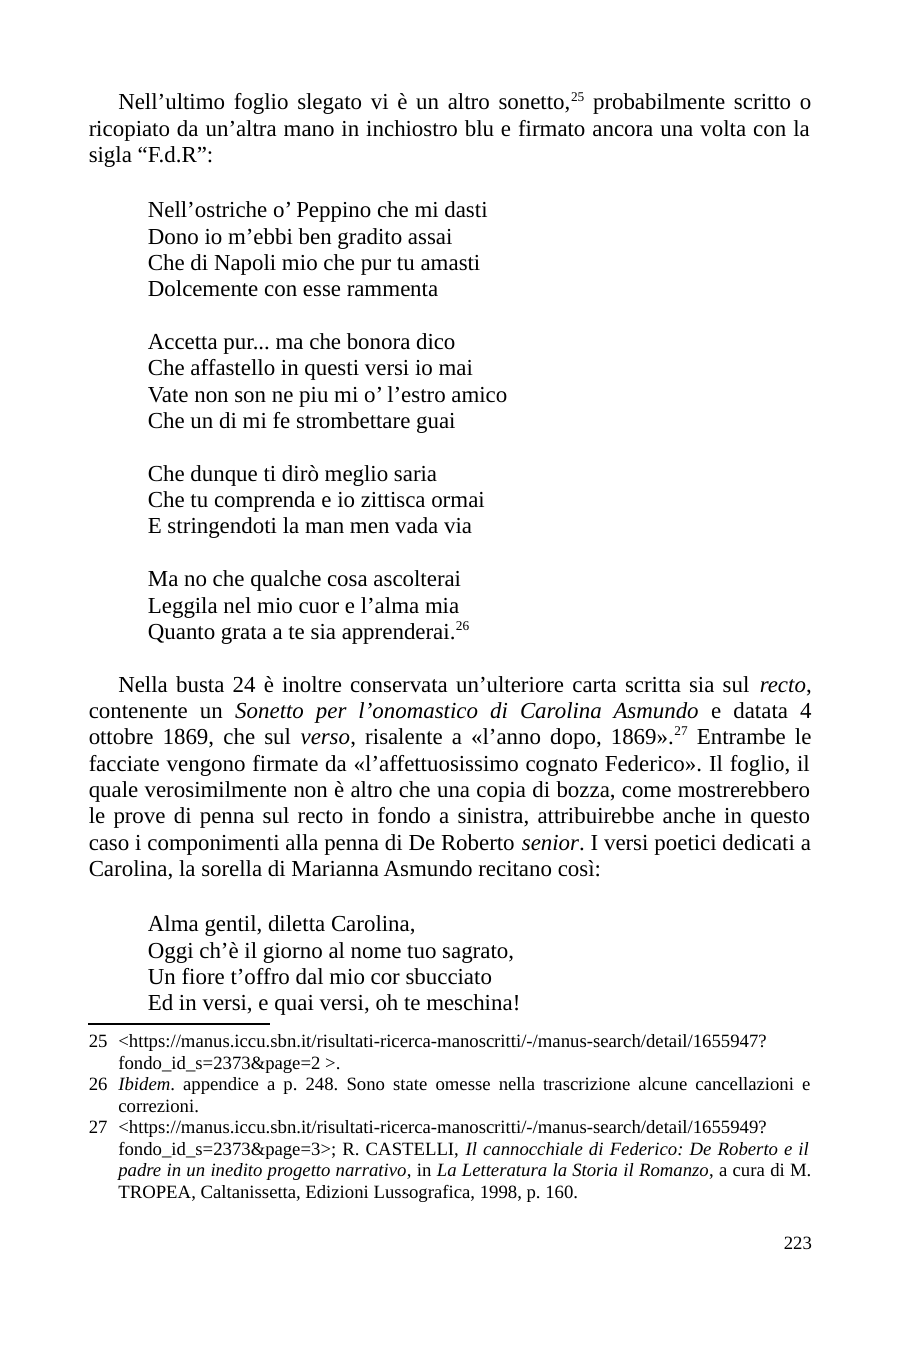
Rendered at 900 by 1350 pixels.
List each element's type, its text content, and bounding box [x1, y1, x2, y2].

text <https://manus.iccu.sbn.it/risultati-ricerca-manoscritti/-/manus-search/detail/1655949?fondo_id_s=2373&page=3>; R. CASTELLI, Il cannocchiale di Federico: De Roberto e il padre in un inedito progetto narrativo, in La Letteratura la Storia il Romanzo, a cura di M. Tropea, Caltanissetta, Edizioni Lussografica, 1998, p. 160. [88, 1116, 811, 1202]
text Alma gentil, diletta Carolina, [148, 910, 752, 937]
text Un fiore t’offro dal mio cor sbucciato [148, 963, 752, 989]
text E stringendoti la man men vada via [148, 513, 752, 539]
text Dolcemente con esse rammenta [148, 275, 752, 302]
text Che dunque ti dirò meglio saria [148, 460, 752, 486]
text Che un di mi fe strombettare guai [148, 407, 752, 433]
text Dono io m’ebbi ben gradito assai [148, 223, 752, 249]
text Ibidem. appendice a p. 248. Sono state omesse nella trascrizione alcune cancellazioni e correzioni. [88, 1073, 811, 1116]
text Che affastello in questi versi io mai [148, 354, 752, 381]
text Ma no che qualche cosa ascolterai [148, 565, 752, 592]
text Nell’ultimo foglio slegato vi è un altro sonetto, probabilmente scritto o ricopiato da un’altra mano in inchiostro blu e firmato ancora una volta con la sigla “F.d.R”: [88, 88, 811, 168]
text Che di Napoli mio che pur tu amasti [148, 249, 752, 275]
text Nella busta 24 è inoltre conservata un’ulteriore carta scritta sia sul recto, contenente un Sonetto per l’onomastico di Carolina Asmundo e datata 4 ottobre 1869, che sul verso, risalente a «l’anno dopo, 1869». Entrambe le facciate vengono firmate da «l’affettuosissimo cognato Federico». Il foglio, il quale verosimilmente non è altro che una copia di bozza, come mostrerebbero le prove di penna sul recto in fondo a sinistra, attribuirebbe anche in questo caso i componimenti alla penna di De Roberto senior. I versi poetici dedicati a Carolina, la sorella di Marianna Asmundo recitano così: [88, 671, 811, 882]
text Oggi ch’è il giorno al nome tuo sagrato, [148, 937, 752, 963]
text Leggila nel mio cuor e l’alma mia [148, 592, 752, 618]
text Quanto grata a te sia apprenderai. [148, 618, 752, 644]
text Accetta pur... ma che bonora dico [148, 328, 752, 354]
text Vate non son ne piu mi o’ l’estro amico [148, 381, 752, 407]
text <https://manus.iccu.sbn.it/risultati-ricerca-manoscritti/-/manus-search/detail/1655947?fondo_id_s=2373&page=2 >. [88, 1030, 811, 1073]
text Ed in versi, e quai versi, oh te meschina! [148, 989, 752, 1016]
text Nell’ostriche o’ Peppino che mi dasti [148, 196, 752, 223]
text Che tu comprenda e io zittisca ormai [148, 486, 752, 513]
